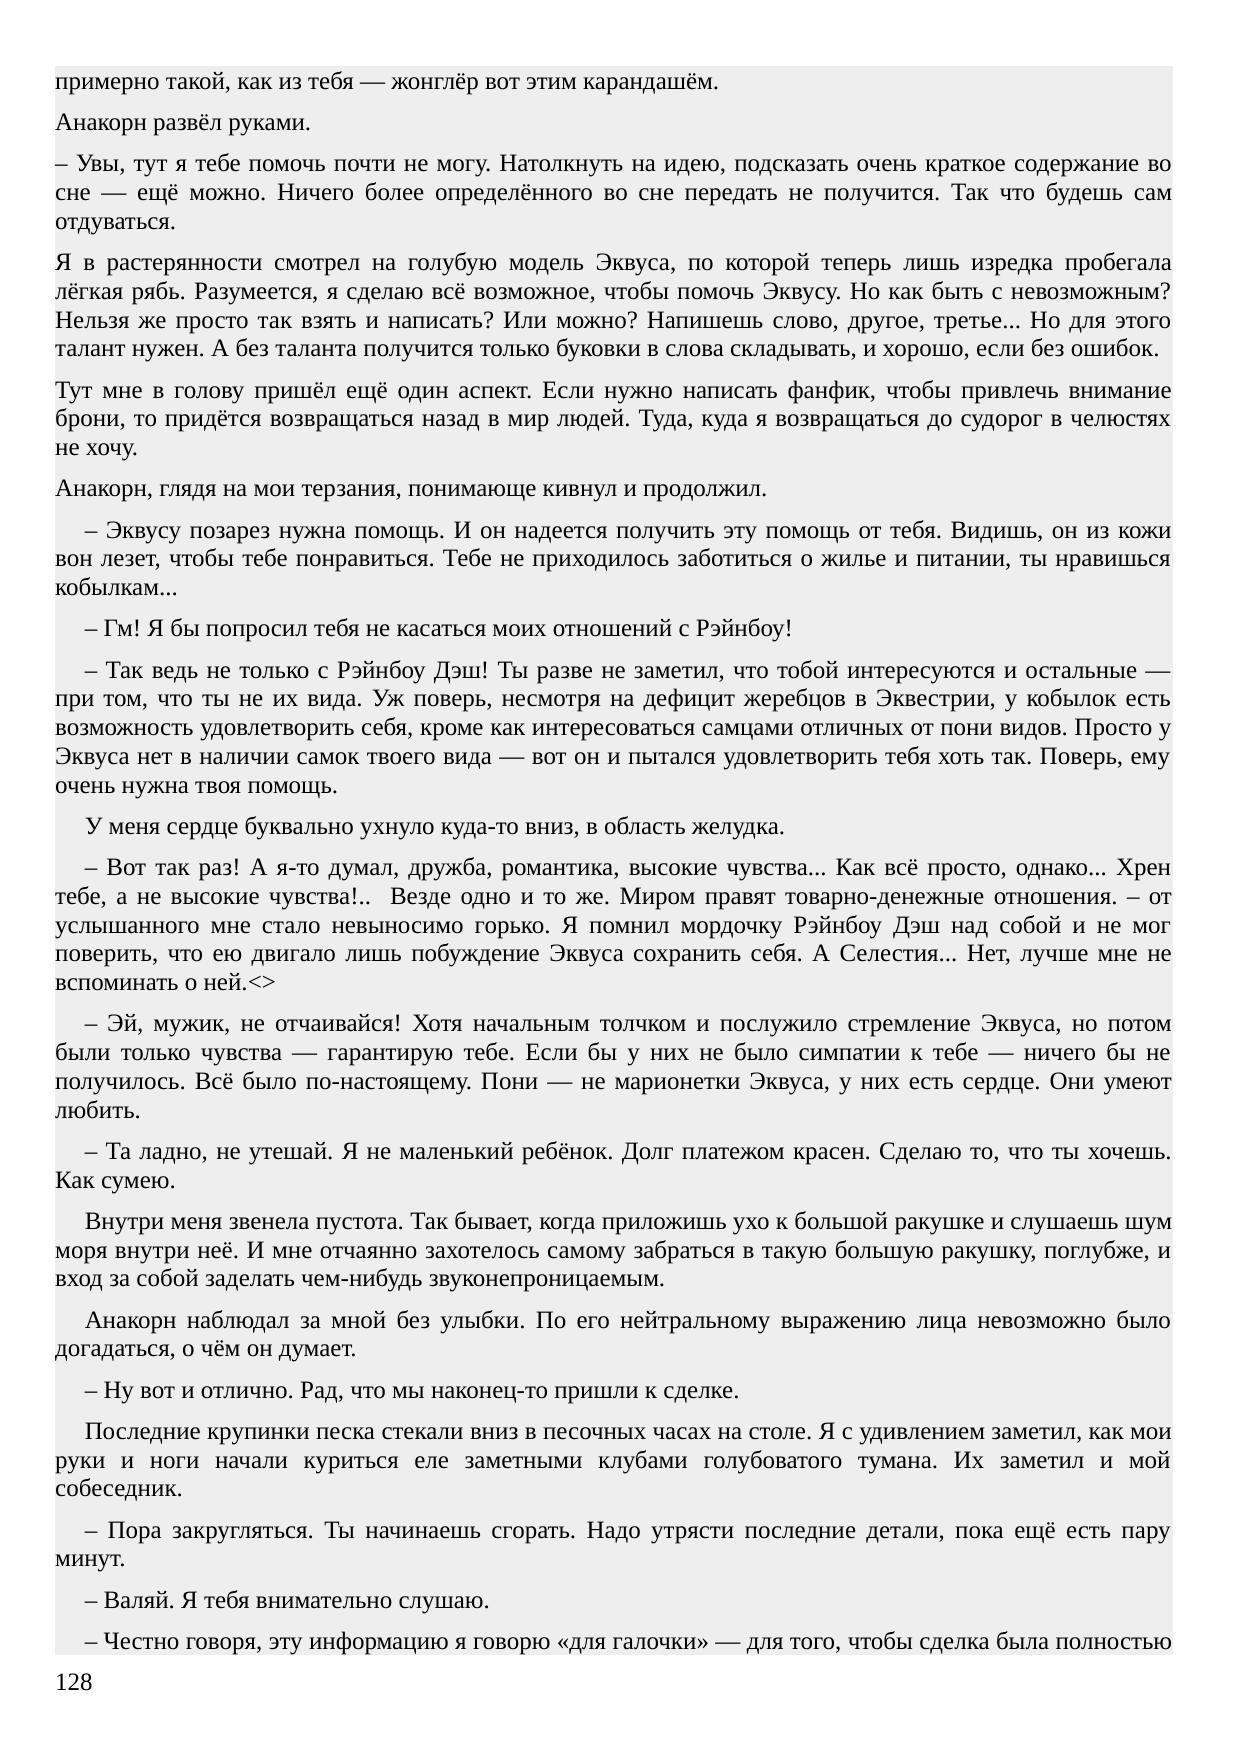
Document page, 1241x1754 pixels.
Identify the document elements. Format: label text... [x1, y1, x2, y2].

text Анакорн наблюдал за мной без улыбки. По его нейтральному выражению лица невозможно было догадаться, о чём он думает. [55, 1305, 1173, 1362]
text – Ну вот и отлично. Рад, что мы наконец-то пришли к сделке. [55, 1375, 1173, 1403]
text – Так ведь не только с Рэйнбоу Дэш! Ты разве не заметил, что тобой интересуются и остальные — при том, что ты не их вида. Уж поверь, несмотря на дефицит жеребцов в Эквестрии, у кобылок есть возможность удовлетворить себя, кроме как интересоваться самцами отличных от пони видов. Просто у Эквуса нет в наличии самок твоего вида — вот он и пытался удовлетворить тебя хоть так. Поверь, ему очень нужна твоя помощь. [55, 655, 1173, 798]
text – Честно говоря, эту информацию я говорю «для галочки» — для того, чтобы сделка была полностью [55, 1626, 1173, 1655]
text Внутри меня звенела пустота. Так бывает, когда приложишь ухо к большой ракушке и слушаешь шум моря внутри неё. И мне отчаянно захотелось самому забраться в такую большую ракушку, поглубже, и вход за собой заделать чем-нибудь звуконепроницаемым. [55, 1206, 1173, 1292]
text – Валяй. Я тебя внимательно слушаю. [55, 1585, 1173, 1613]
text – Вот так раз! А я-то думал, дружба, романтика, высокие чувства... Как всё просто, однако... Хрен тебе, а не высокие чувства!.. Везде одно и то же. Миром правят товарно-денежные отношения. – от услышанного мне стало невыносимо горько. Я помнил мордочку Рэйнбоу Дэш над собой и не мог поверить, что ею двигало лишь побуждение Эквуса сохранить себя. А Селестия... Нет, лучше мне не вспоминать о ней.<> [55, 852, 1173, 996]
text – Увы, тут я тебе помочь почти не могу. Натолкнуть на идею, подсказать очень краткое содержание во сне — ещё можно. Ничего более определённого во сне передать не получится. Так что будешь сам отдуваться. [55, 148, 1173, 235]
text – Эй, мужик, не отчаивайся! Хотя начальным толчком и послужило стремление Эквуса, но потом были только чувства — гарантирую тебе. Если бы у них не было симпатии к тебе — ничего бы не получилось. Всё было по-настоящему. Пони — не марионетки Эквуса, у них есть сердце. Они умеют любить. [55, 1008, 1173, 1123]
text Я в растерянности смотрел на голубую модель Эквуса, по которой теперь лишь изредка пробегала лёгкая рябь. Разумеется, я сделаю всё возможное, чтобы помочь Эквусу. Но как быть с невозможным? Нельзя же просто так взять и написать? Или можно? Напишешь слово, другое, третье... Но для этого талант нужен. А без таланта получится только буковки в слова складывать, и хорошо, если без ошибок. [55, 247, 1173, 362]
text Тут мне в голову пришёл ещё один аспект. Если нужно написать фанфик, чтобы привлечь внимание брони, то придётся возвращаться назад в мир людей. Туда, куда я возвращаться до судорог в челюстях не хочу. [55, 375, 1173, 461]
text У меня сердце буквально ухнуло куда-то вниз, в область желудка. [55, 811, 1173, 840]
text Анакорн развёл руками. [55, 107, 1173, 136]
text – Та ладно, не утешай. Я не маленький ребёнок. Долг платежом красен. Сделаю то, что ты хочешь. Как сумею. [55, 1136, 1173, 1193]
text Анакорн, глядя на мои терзания, понимающе кивнул и продолжил. [55, 473, 1173, 502]
text Последние крупинки песка стекали вниз в песочных часах на столе. Я с удивлением заметил, как мои руки и ноги начали куриться еле заметными клубами голубоватого тумана. Их заметил и мой собеседник. [55, 1416, 1173, 1502]
text – Гм! Я бы попросил тебя не касаться моих отношений с Рэйнбоу! [55, 613, 1173, 642]
text – Пора закругляться. Ты начинаешь сгорать. Надо утрясти последние детали, пока ещё есть пару минут. [55, 1515, 1173, 1572]
text примерно такой, как из тебя — жонглёр вот этим карандашём. [55, 66, 1173, 95]
text – Эквусу позарез нужна помощь. И он надеется получить эту помощь от тебя. Видишь, он из кожи вон лезет, чтобы тебе понравиться. Тебе не приходилось заботиться о жилье и питании, ты нравишься кобылкам... [55, 515, 1173, 601]
